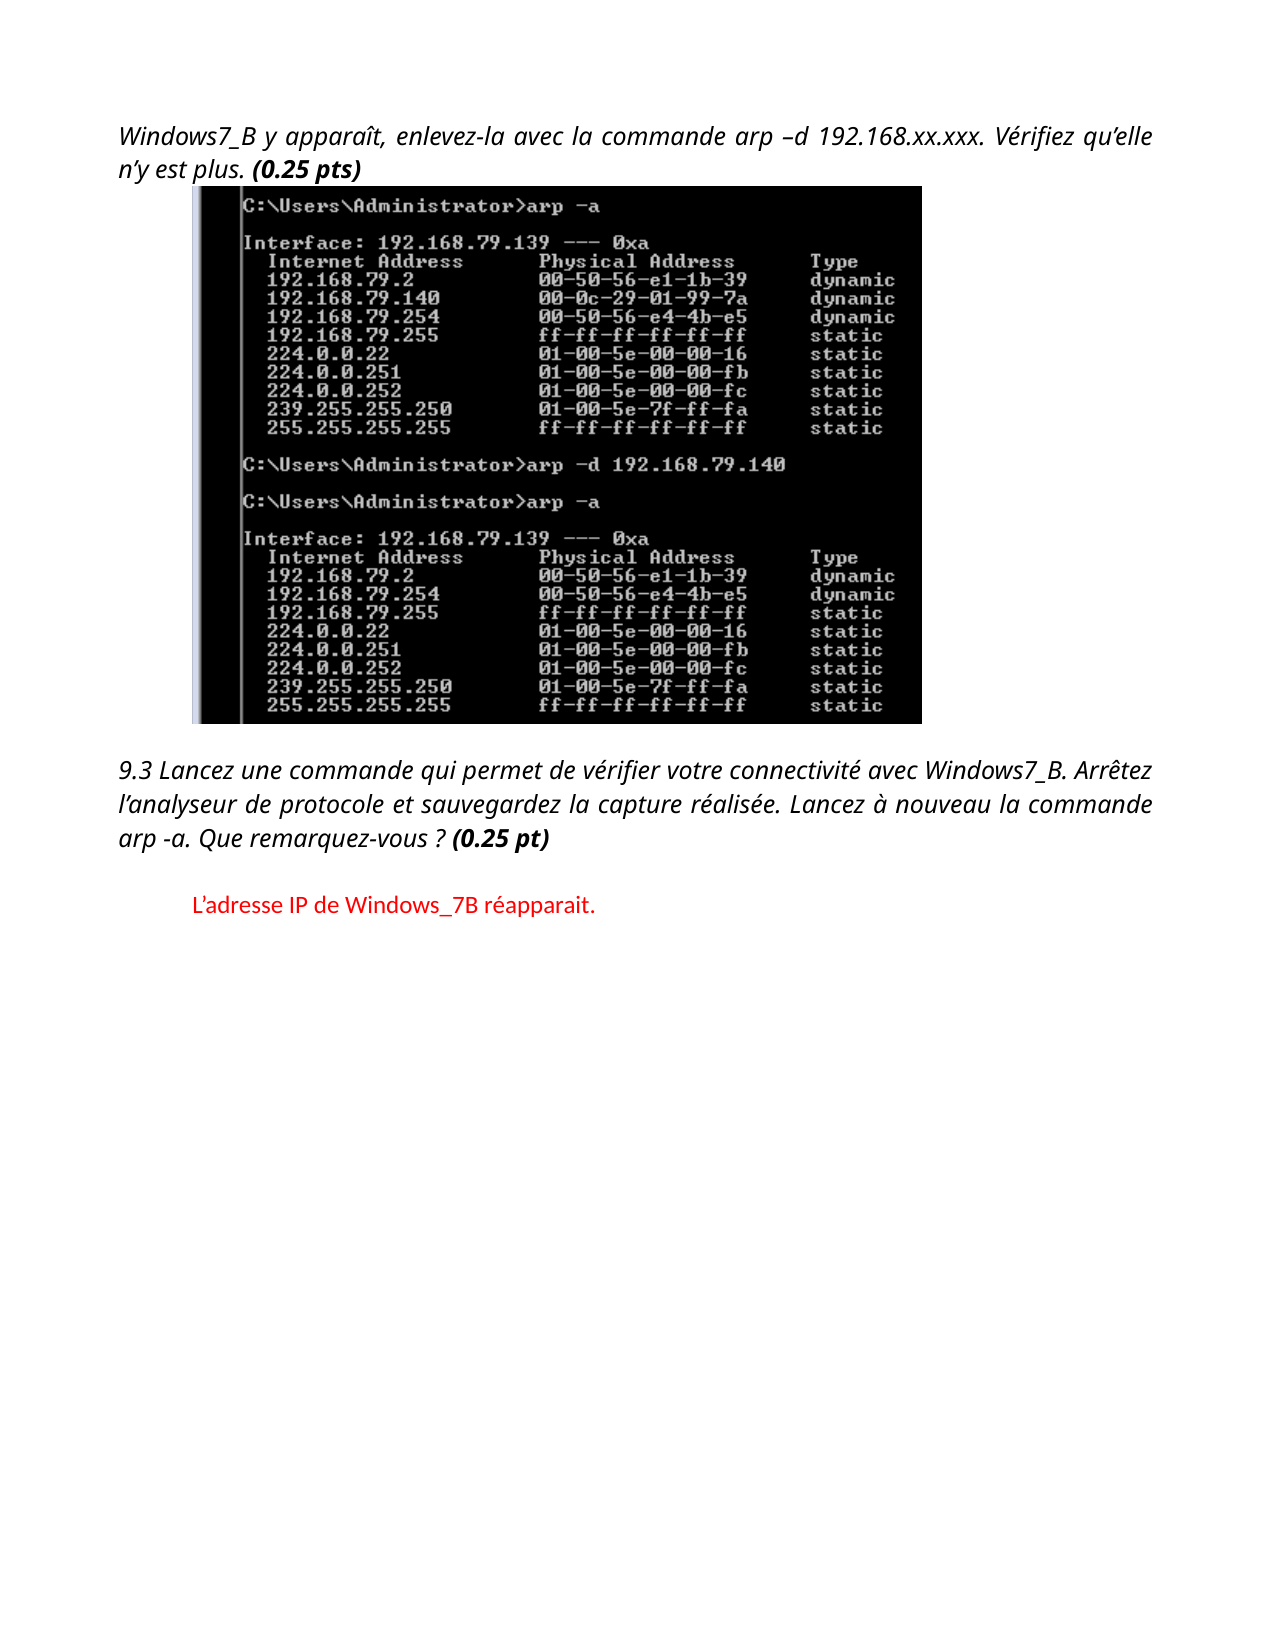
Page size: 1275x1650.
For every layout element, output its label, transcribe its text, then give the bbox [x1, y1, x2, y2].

text L’adresse IP de Windows_7B réapparait. [118, 889, 1157, 919]
text Windows7_B y apparaît, enlevez-la avec la commande arp –d 192.168.xx.xxx. Vérifiez qu’elle n’y est plus. (0.25 pts) [118, 118, 1157, 186]
text 9.3 Lancez une commande qui permet de vérifier votre connectivité avec Windows7_B. Arrêtez l’analyseur de protocole et sauvegardez la capture réalisée. Lancez à nouveau la commande arp -a. Que remarquez-vous ? (0.25 pt) [118, 753, 1157, 855]
